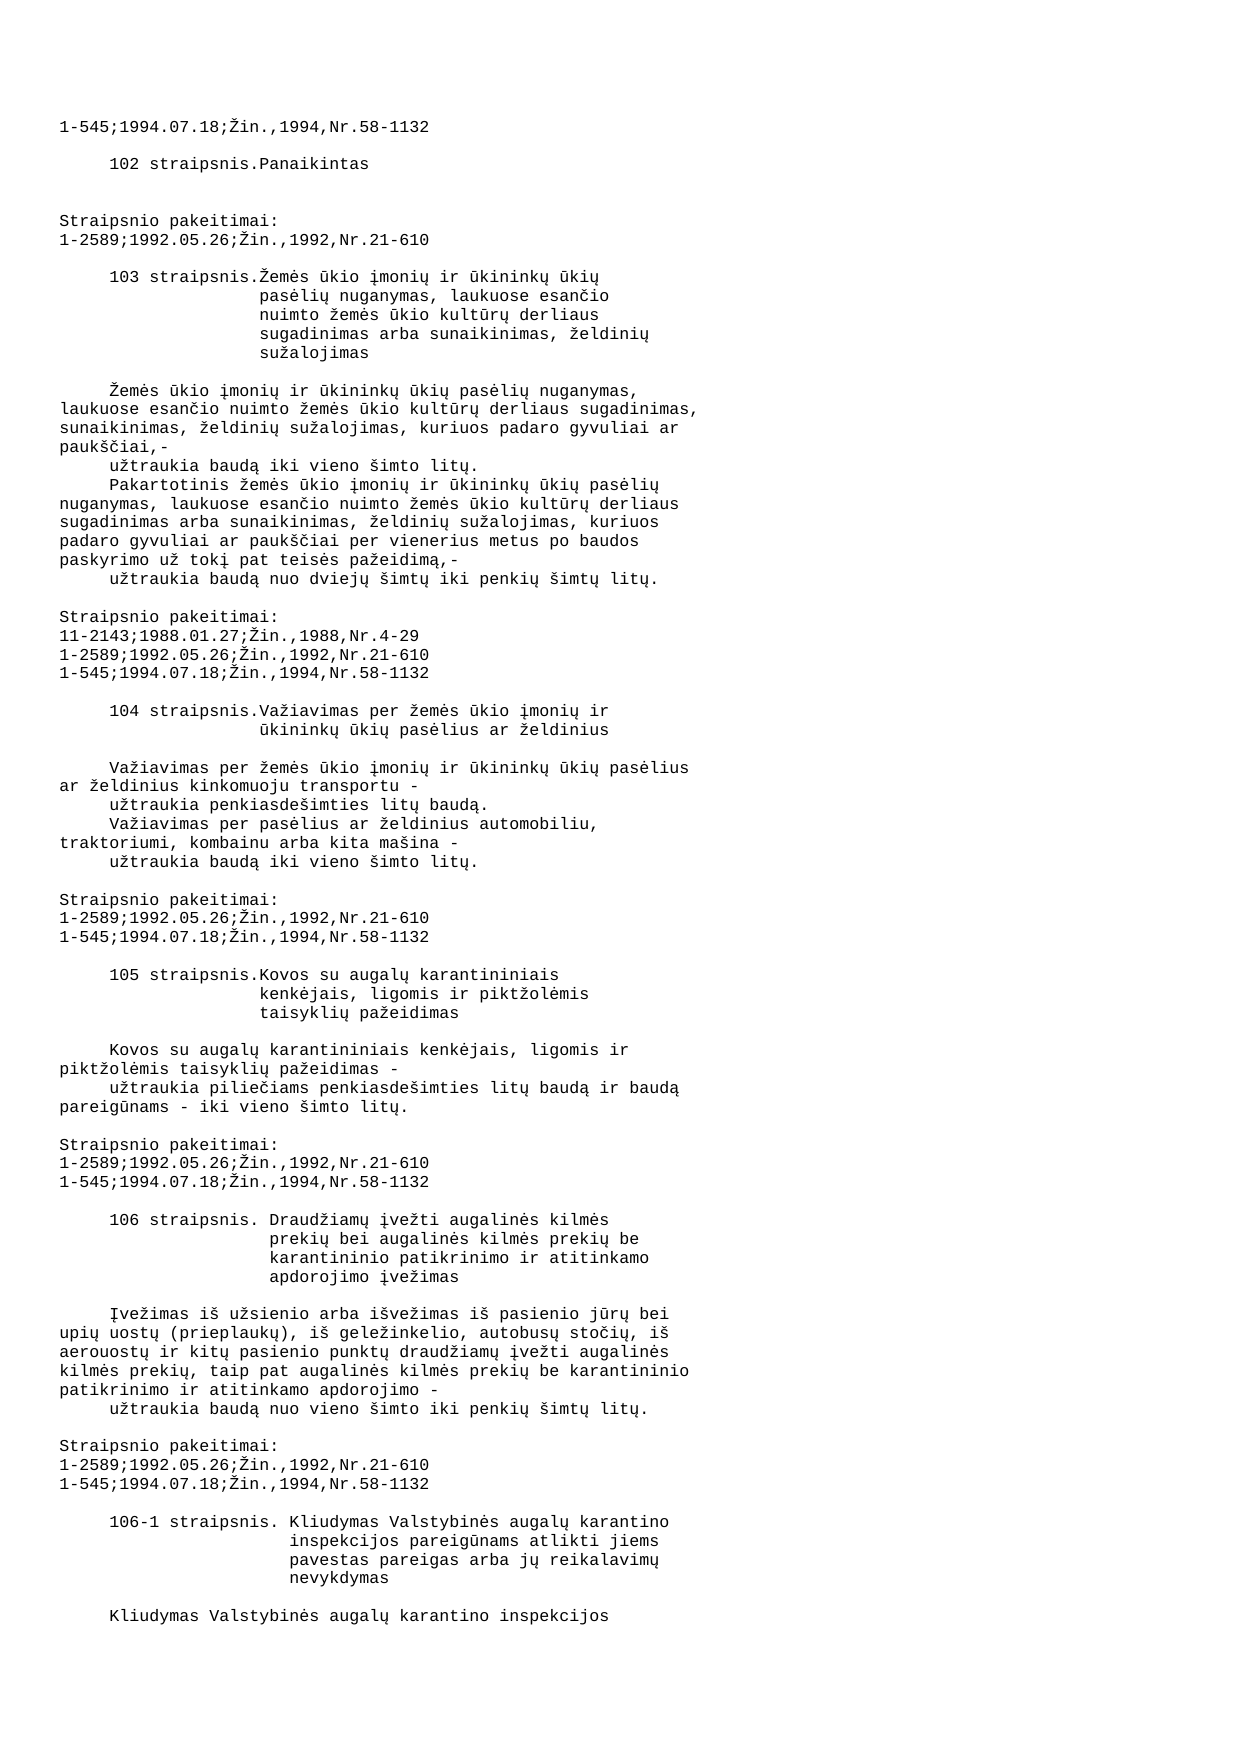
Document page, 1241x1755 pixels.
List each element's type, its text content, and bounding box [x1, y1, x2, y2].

text apdorojimo įvežimas [59, 1268, 1122, 1287]
text pareigūnams - iki vieno šimto litų. [59, 1098, 1122, 1117]
text 1-2589;1992.05.26;Žin.,1992,Nr.21-610 [59, 910, 1122, 929]
text Važiavimas per žemės ūkio įmonių ir ūkininkų ūkių pasėlius [59, 759, 1122, 778]
text 104 straipsnis.Važiavimas per žemės ūkio įmonių ir [59, 703, 1122, 721]
text 105 straipsnis.Kovos su augalų karantininiais [59, 967, 1122, 985]
text ar želdinius kinkomuoju transportu - [59, 778, 1122, 797]
text kenkėjais, ligomis ir piktžolėmis [59, 985, 1122, 1004]
text sugadinimas arba sunaikinimas, želdinių sužalojimas, kuriuos [59, 514, 1122, 533]
text užtraukia baudą nuo vieno šimto iki penkių šimtų litų. [59, 1400, 1122, 1419]
text 106 straipsnis. Draudžiamų įvežti augalinės kilmės [59, 1212, 1122, 1231]
text užtraukia baudą iki vieno šimto litų. [59, 457, 1122, 476]
text 1-2589;1992.05.26;Žin.,1992,Nr.21-610 [59, 231, 1122, 250]
text kilmės prekių, taip pat augalinės kilmės prekių be karantininio [59, 1362, 1122, 1381]
text Važiavimas per pasėlius ar želdinius automobiliu, [59, 816, 1122, 834]
text Straipsnio pakeitimai: [59, 1438, 1122, 1457]
text 1-545;1994.07.18;Žin.,1994,Nr.58-1132 [59, 118, 1122, 137]
text patikrinimo ir atitinkamo apdorojimo - [59, 1381, 1122, 1400]
text užtraukia penkiasdešimties litų baudą. [59, 797, 1122, 816]
text sunaikinimas, želdinių sužalojimas, kuriuos padaro gyvuliai ar [59, 420, 1122, 439]
text 1-545;1994.07.18;Žin.,1994,Nr.58-1132 [59, 1476, 1122, 1494]
text upių uostų (prieplaukų), iš geležinkelio, autobusų stočių, iš [59, 1325, 1122, 1344]
text karantininio patikrinimo ir atitinkamo [59, 1249, 1122, 1268]
text 1-545;1994.07.18;Žin.,1994,Nr.58-1132 [59, 929, 1122, 948]
text užtraukia piliečiams penkiasdešimties litų baudą ir baudą [59, 1080, 1122, 1098]
text Pakartotinis žemės ūkio įmonių ir ūkininkų ūkių pasėlių [59, 476, 1122, 495]
text padaro gyvuliai ar paukščiai per vienerius metus po baudos [59, 533, 1122, 552]
text 1-2589;1992.05.26;Žin.,1992,Nr.21-610 [59, 1457, 1122, 1476]
text Straipsnio pakeitimai: [59, 212, 1122, 231]
text paskyrimo už tokį pat teisės pažeidimą,- [59, 552, 1122, 571]
text užtraukia baudą iki vieno šimto litų. [59, 853, 1122, 872]
text nuimto žemės ūkio kultūrų derliaus [59, 307, 1122, 326]
text 103 straipsnis.Žemės ūkio įmonių ir ūkininkų ūkių [59, 269, 1122, 288]
text 1-545;1994.07.18;Žin.,1994,Nr.58-1132 [59, 665, 1122, 684]
text 1-545;1994.07.18;Žin.,1994,Nr.58-1132 [59, 1174, 1122, 1193]
text piktžolėmis taisyklių pažeidimas - [59, 1061, 1122, 1080]
text Kliudymas Valstybinės augalų karantino inspekcijos [59, 1608, 1122, 1626]
text nevykdymas [59, 1570, 1122, 1589]
text 102 straipsnis.Panaikintas [59, 156, 1122, 175]
text sužalojimas [59, 344, 1122, 363]
text traktoriumi, kombainu arba kita mašina - [59, 834, 1122, 853]
text 1-2589;1992.05.26;Žin.,1992,Nr.21-610 [59, 646, 1122, 665]
text užtraukia baudą nuo dviejų šimtų iki penkių šimtų litų. [59, 571, 1122, 589]
text inspekcijos pareigūnams atlikti jiems [59, 1532, 1122, 1551]
text sugadinimas arba sunaikinimas, želdinių [59, 326, 1122, 344]
text pasėlių nuganymas, laukuose esančio [59, 288, 1122, 307]
text nuganymas, laukuose esančio nuimto žemės ūkio kultūrų derliaus [59, 495, 1122, 514]
text taisyklių pažeidimas [59, 1004, 1122, 1023]
text laukuose esančio nuimto žemės ūkio kultūrų derliaus sugadinimas, [59, 401, 1122, 420]
text paukščiai,- [59, 439, 1122, 457]
text Straipsnio pakeitimai: [59, 1136, 1122, 1155]
text ūkininkų ūkių pasėlius ar želdinius [59, 721, 1122, 740]
text Įvežimas iš užsienio arba išvežimas iš pasienio jūrų bei [59, 1306, 1122, 1325]
text 106-1 straipsnis. Kliudymas Valstybinės augalų karantino [59, 1513, 1122, 1532]
text Straipsnio pakeitimai: [59, 608, 1122, 627]
text 11-2143;1988.01.27;Žin.,1988,Nr.4-29 [59, 627, 1122, 646]
text aerouostų ir kitų pasienio punktų draudžiamų įvežti augalinės [59, 1344, 1122, 1362]
text 1-2589;1992.05.26;Žin.,1992,Nr.21-610 [59, 1155, 1122, 1174]
text pavestas pareigas arba jų reikalavimų [59, 1551, 1122, 1570]
text Kovos su augalų karantininiais kenkėjais, ligomis ir [59, 1042, 1122, 1061]
text Straipsnio pakeitimai: [59, 891, 1122, 910]
text prekių bei augalinės kilmės prekių be [59, 1231, 1122, 1249]
text Žemės ūkio įmonių ir ūkininkų ūkių pasėlių nuganymas, [59, 382, 1122, 401]
